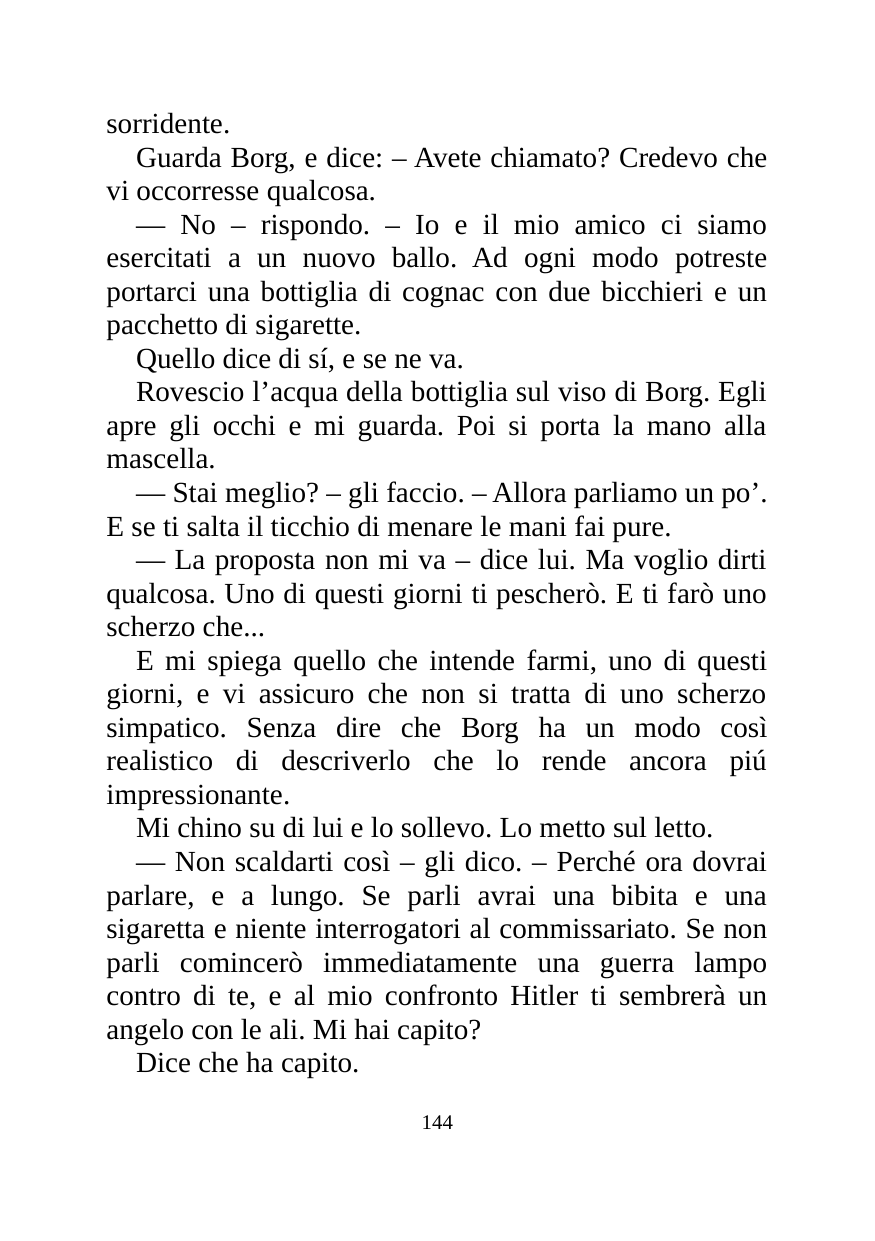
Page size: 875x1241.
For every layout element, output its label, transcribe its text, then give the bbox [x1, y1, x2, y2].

text E mi spiega quello che intende farmi, uno di questi giorni, e vi assicuro che non si tratta di uno scherzo simpatico. Senza dire che Borg ha un modo così realistico di descriverlo che lo rende ancora piú impressionante. [106, 643, 768, 811]
text Quello dice di sí, e se ne va. [106, 341, 768, 374]
text — Non scaldarti così – gli dico. – Perché ora dovrai parlare, e a lungo. Se parli avrai una bibita e una sigaretta e niente interrogatori al commissariato. Se non parli comincerò immediatamente una guerra lampo contro di te, e al mio confronto Hitler ti sembrerà un angelo con le ali. Mi hai capito? [106, 844, 768, 1045]
text Rovescio l’acqua della bottiglia sul viso di Borg. Egli apre gli occhi e mi guarda. Poi si porta la mano alla mascella. [106, 374, 768, 475]
text — Stai meglio? – gli faccio. – Allora parliamo un po’. E se ti salta il ticchio di menare le mani fai pure. [106, 475, 768, 542]
text — No – rispondo. – Io e il mio amico ci siamo esercitati a un nuovo ballo. Ad ogni modo potreste portarci una bottiglia di cognac con due bicchieri e un pacchetto di sigarette. [106, 207, 768, 341]
text Guarda Borg, e dice: – Avete chiamato? Credevo che vi occorresse qualcosa. [106, 140, 768, 207]
text — La proposta non mi va – dice lui. Ma voglio dirti qualcosa. Uno di questi giorni ti pescherò. E ti farò uno scherzo che... [106, 542, 768, 643]
text Dice che ha capito. [106, 1045, 768, 1079]
text sorridente. [106, 106, 768, 140]
text Mi chino su di lui e lo sollevo. Lo metto sul letto. [106, 811, 768, 844]
